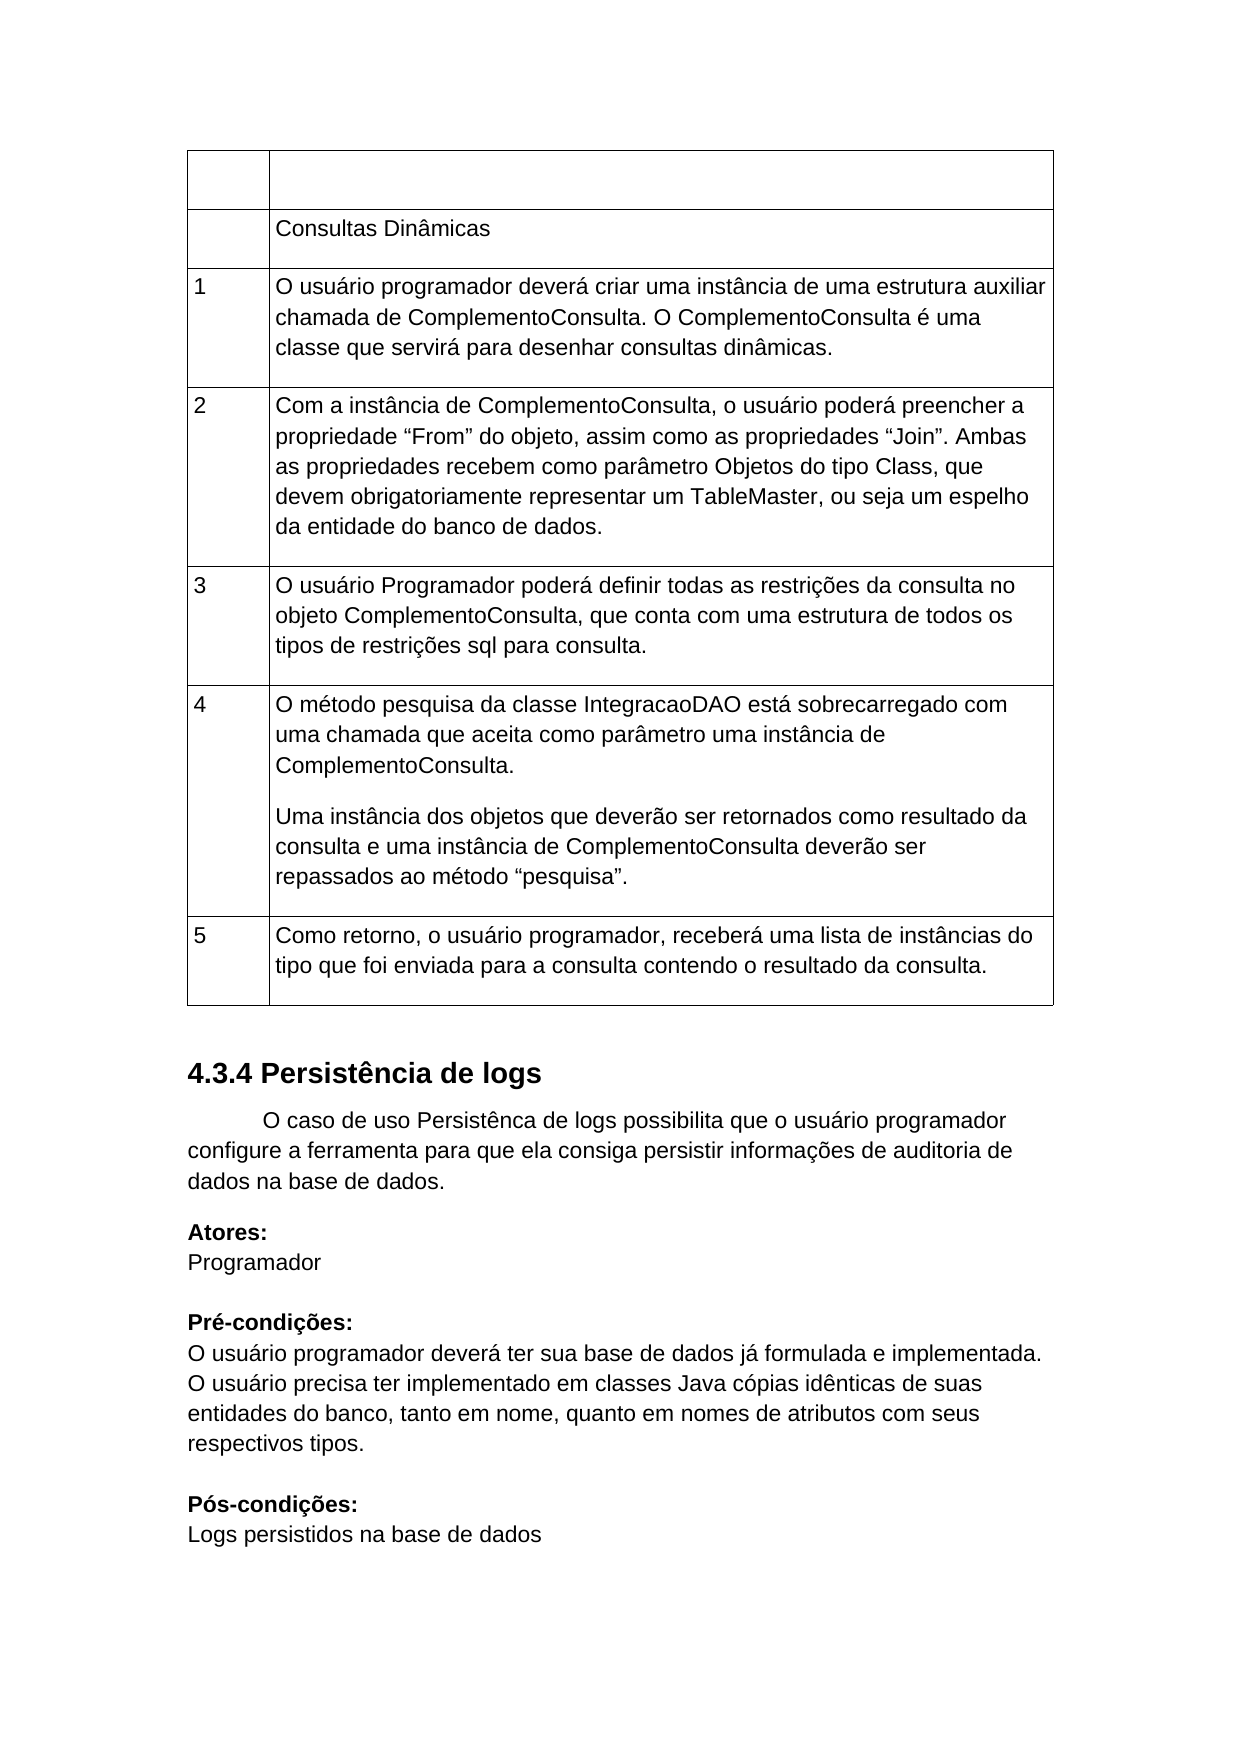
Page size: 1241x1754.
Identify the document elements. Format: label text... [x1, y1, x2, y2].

table_cell Com a instância de ComplementoConsulta, o usuário poderá preencher a propriedade “From” do objeto, assim como as propriedades “Join”. Ambas as propriedades recebem como parâmetro Objetos do tipo Class, que devem obrigatoriamente representar um TableMaster, ou seja um espelho da entidade do banco de dados. [270, 388, 1053, 566]
subtitle 4.3.4 Persistência de logs [187, 1056, 1053, 1090]
table_cell O usuário Programador poderá definir todas as restrições da consulta no objeto ComplementoConsulta, que conta com uma estrutura de todos os tipos de restrições sql para consulta. [270, 567, 1053, 685]
list Atores: [187, 1219, 1053, 1245]
table_header [270, 151, 1053, 209]
list O usuário precisa ter implementado em classes Java cópias idênticas de suas entidades do banco, tanto em nome, quanto em nomes de atributos com seus respectivos tipos. [187, 1370, 1053, 1456]
table_cell [188, 210, 269, 267]
table_cell 1 [188, 269, 269, 387]
table_cell Como retorno, o usuário programador, receberá uma lista de instâncias do tipo que foi enviada para a consulta contendo o resultado da consulta. [270, 917, 1053, 1005]
table_cell O método pesquisa da classe IntegracaoDAO está sobrecarregado com uma chamada que aceita como parâmetro uma instância de ComplementoConsulta. Uma instância dos objetos que deverão ser retornados como resultado da consulta e uma instância de ComplementoConsulta deverão ser repassados ao método “pesquisa”. [270, 686, 1053, 916]
table_cell 4 [188, 686, 269, 916]
table_header [188, 151, 269, 209]
table_cell 5 [188, 917, 269, 1005]
table_cell Consultas Dinâmicas [270, 210, 1053, 267]
text O caso de uso Persistênca de logs possibilita que o usuário programador configure a ferramenta para que ela consiga persistir informações de auditoria de dados na base de dados. [187, 1107, 1053, 1194]
list Logs persistidos na base de dados [187, 1521, 1053, 1547]
list O usuário programador deverá ter sua base de dados já formulada e implementada. [187, 1339, 1053, 1366]
table_cell O usuário programador deverá criar uma instância de uma estrutura auxiliar chamada de ComplementoConsulta. O ComplementoConsulta é uma classe que servirá para desenhar consultas dinâmicas. [270, 269, 1053, 387]
table_cell 3 [188, 567, 269, 685]
list Programador [187, 1249, 1053, 1275]
list Pré-condições: [187, 1309, 1053, 1336]
table_cell 2 [188, 388, 269, 566]
list Pós-condições: [187, 1491, 1053, 1517]
